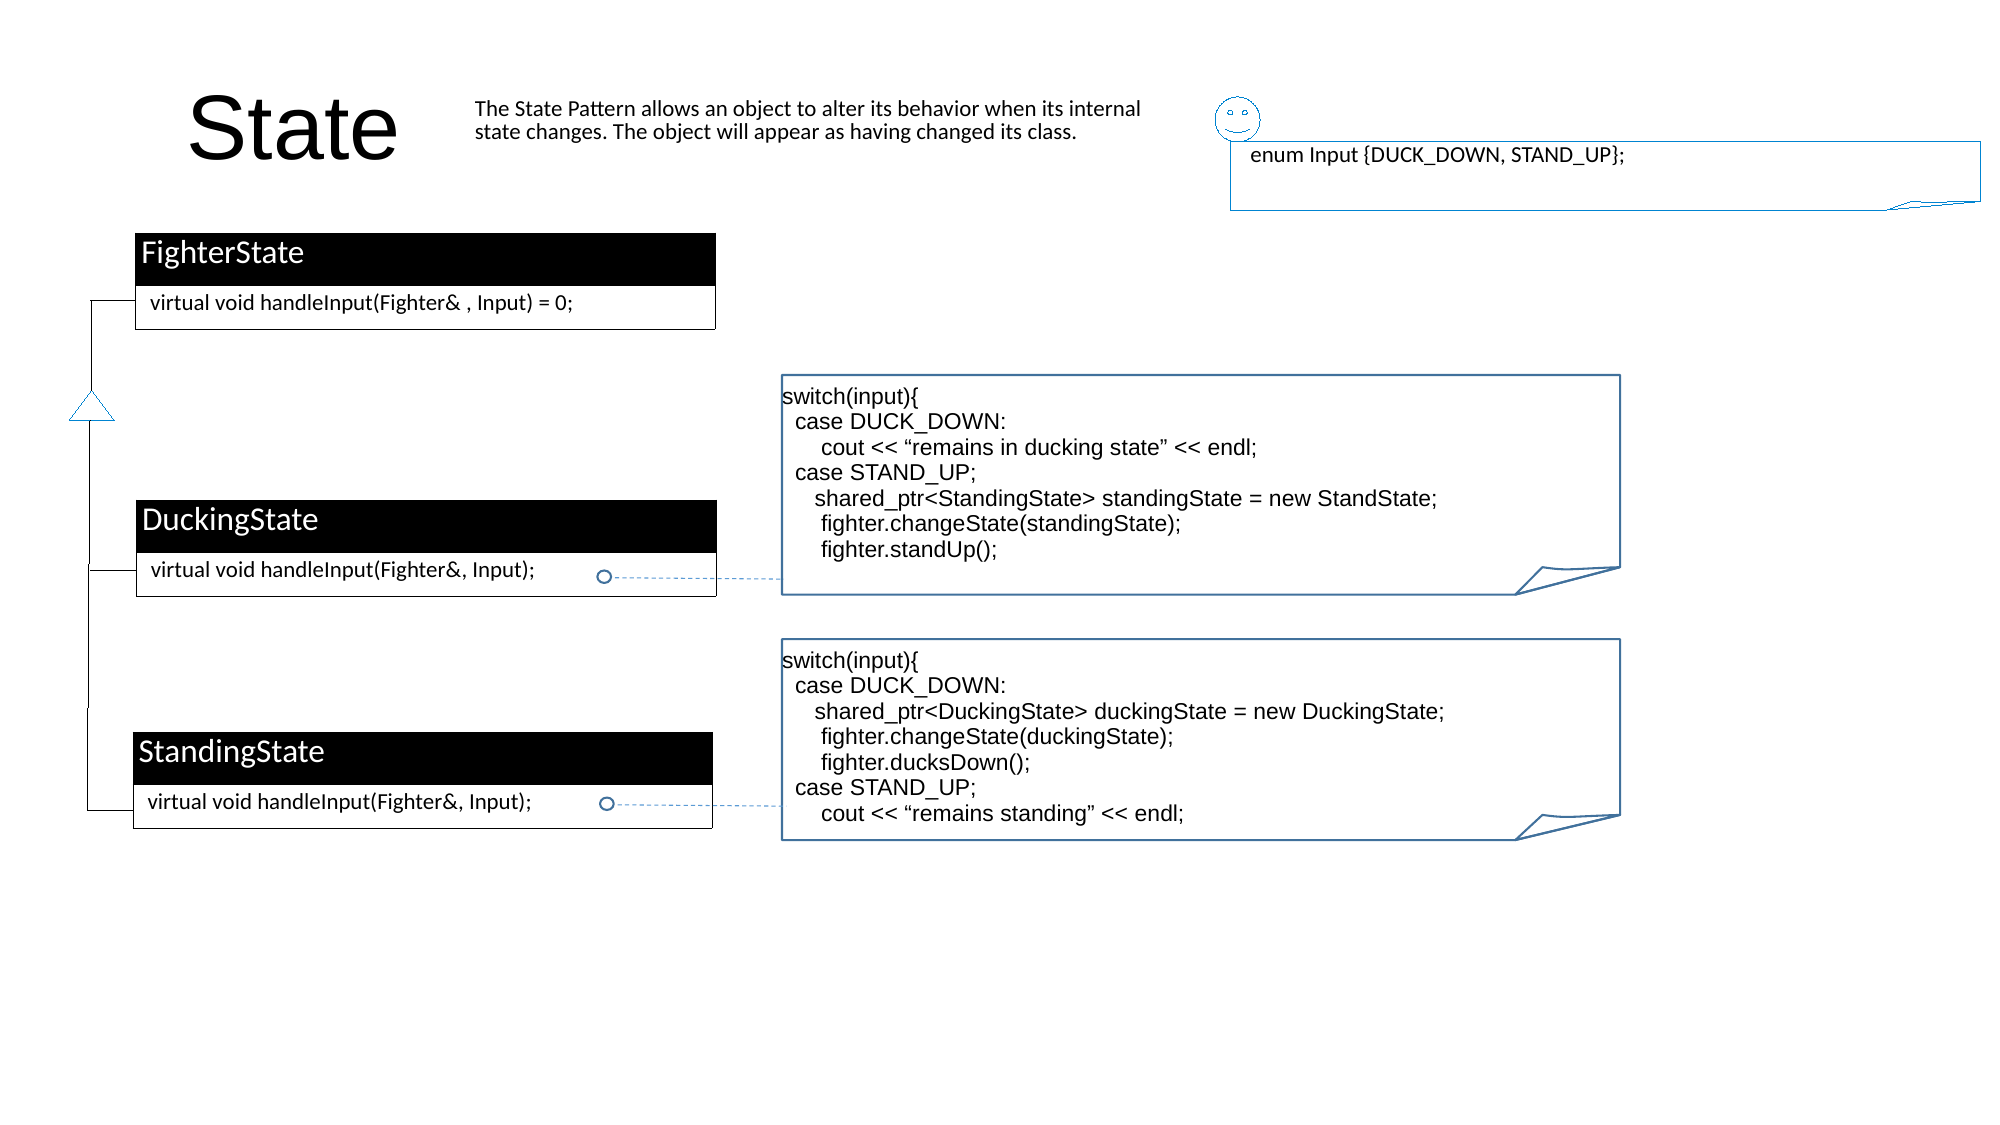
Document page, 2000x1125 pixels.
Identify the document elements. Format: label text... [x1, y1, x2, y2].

table_cell virtual void handleInput(Fighter&, Input); [134, 785, 712, 828]
table_header FighterState [136, 234, 715, 285]
title State [137, 59, 451, 196]
table_cell virtual void handleInput(Fighter&, Input); [137, 553, 716, 596]
table_cell virtual void handleInput(Fighter& , Input) = 0; [136, 286, 715, 329]
table_header StandingState [134, 733, 712, 784]
table_header DuckingState [137, 501, 716, 552]
text_box The State Pattern allows an object to alter its behavior when its internal state changes. The object will appear as having changed its class. [460, 91, 1186, 151]
text_box switch(input){ case DUCK_DOWN: shared_ptr<DuckingState> duckingState = new DuckingState; fighter.changeState(duckingState); fighter.ducksDown(); case STAND_UP; cout << “remains standing” << endl; [782, 639, 1621, 841]
text_box switch(input){ case DUCK_DOWN: cout << “remains in ducking state” << endl; case STAND_UP; shared_ptr<StandingState> standingState = new StandState; fighter.changeState(standingState); fighter.standUp(); [782, 375, 1621, 595]
text_box enum Input {DUCK_DOWN, STAND_UP}; [1235, 137, 1966, 175]
